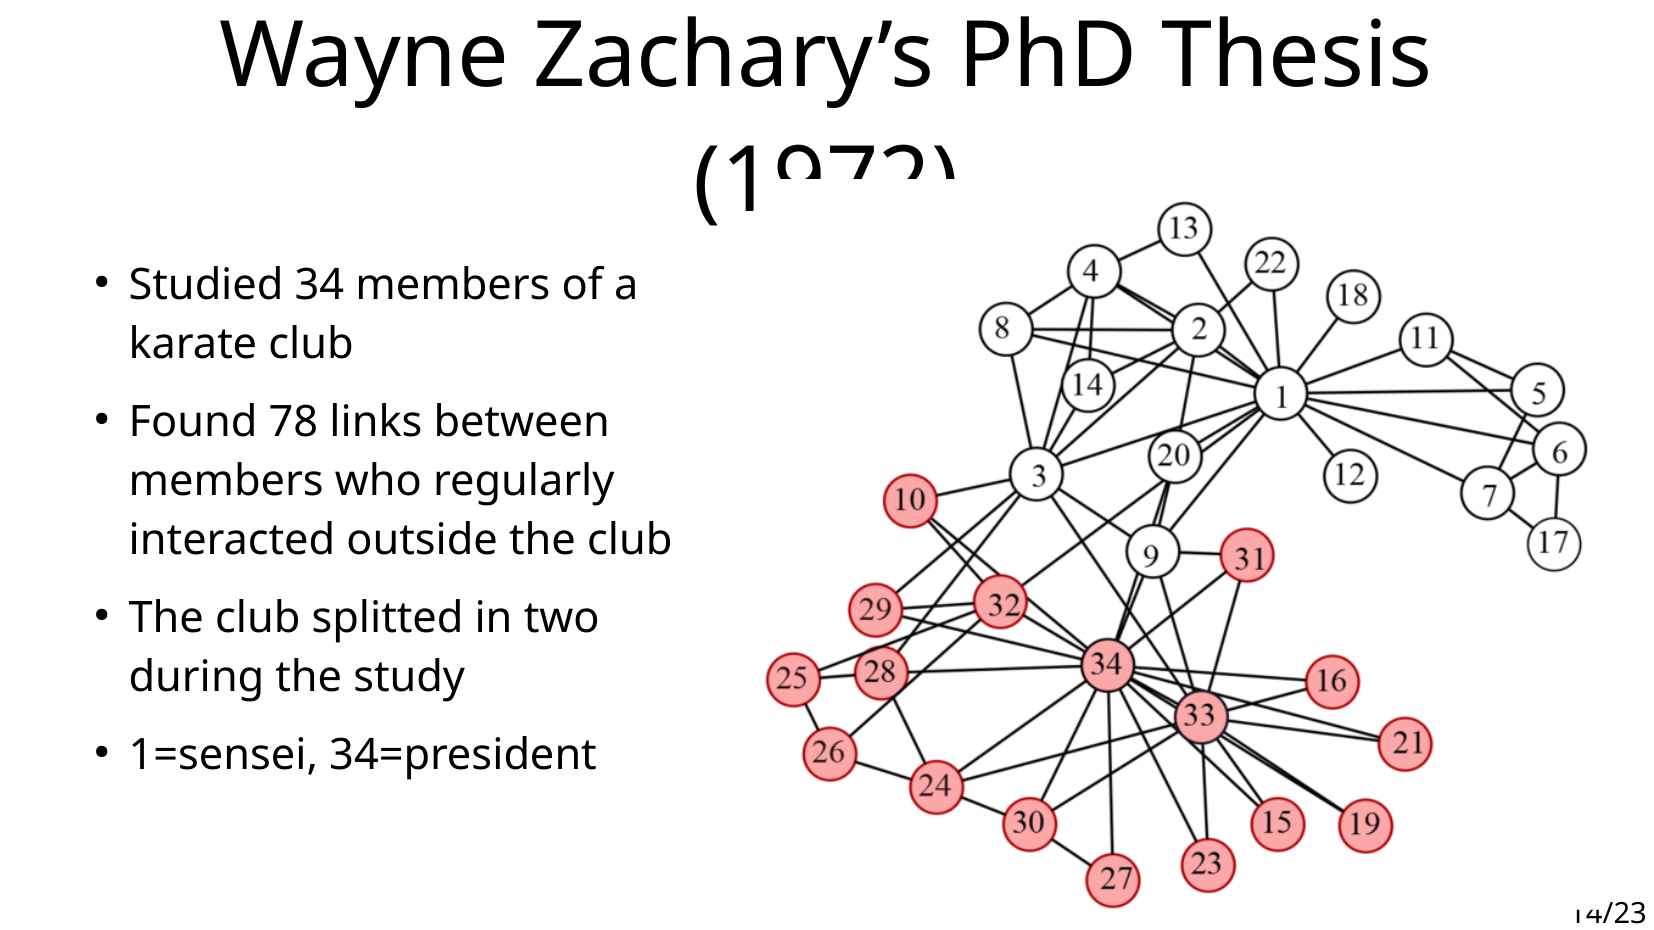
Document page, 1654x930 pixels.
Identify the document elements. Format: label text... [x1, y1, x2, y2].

picture [765, 179, 1603, 911]
title Wayne Zachary’s PhD Thesis (1972) [82, 1, 1571, 225]
list Studied 34 members of a karate club Found 78 links between members who regularly interacted outside the club The club splitted in two during the study 1=sensei, 34=president [82, 253, 706, 793]
